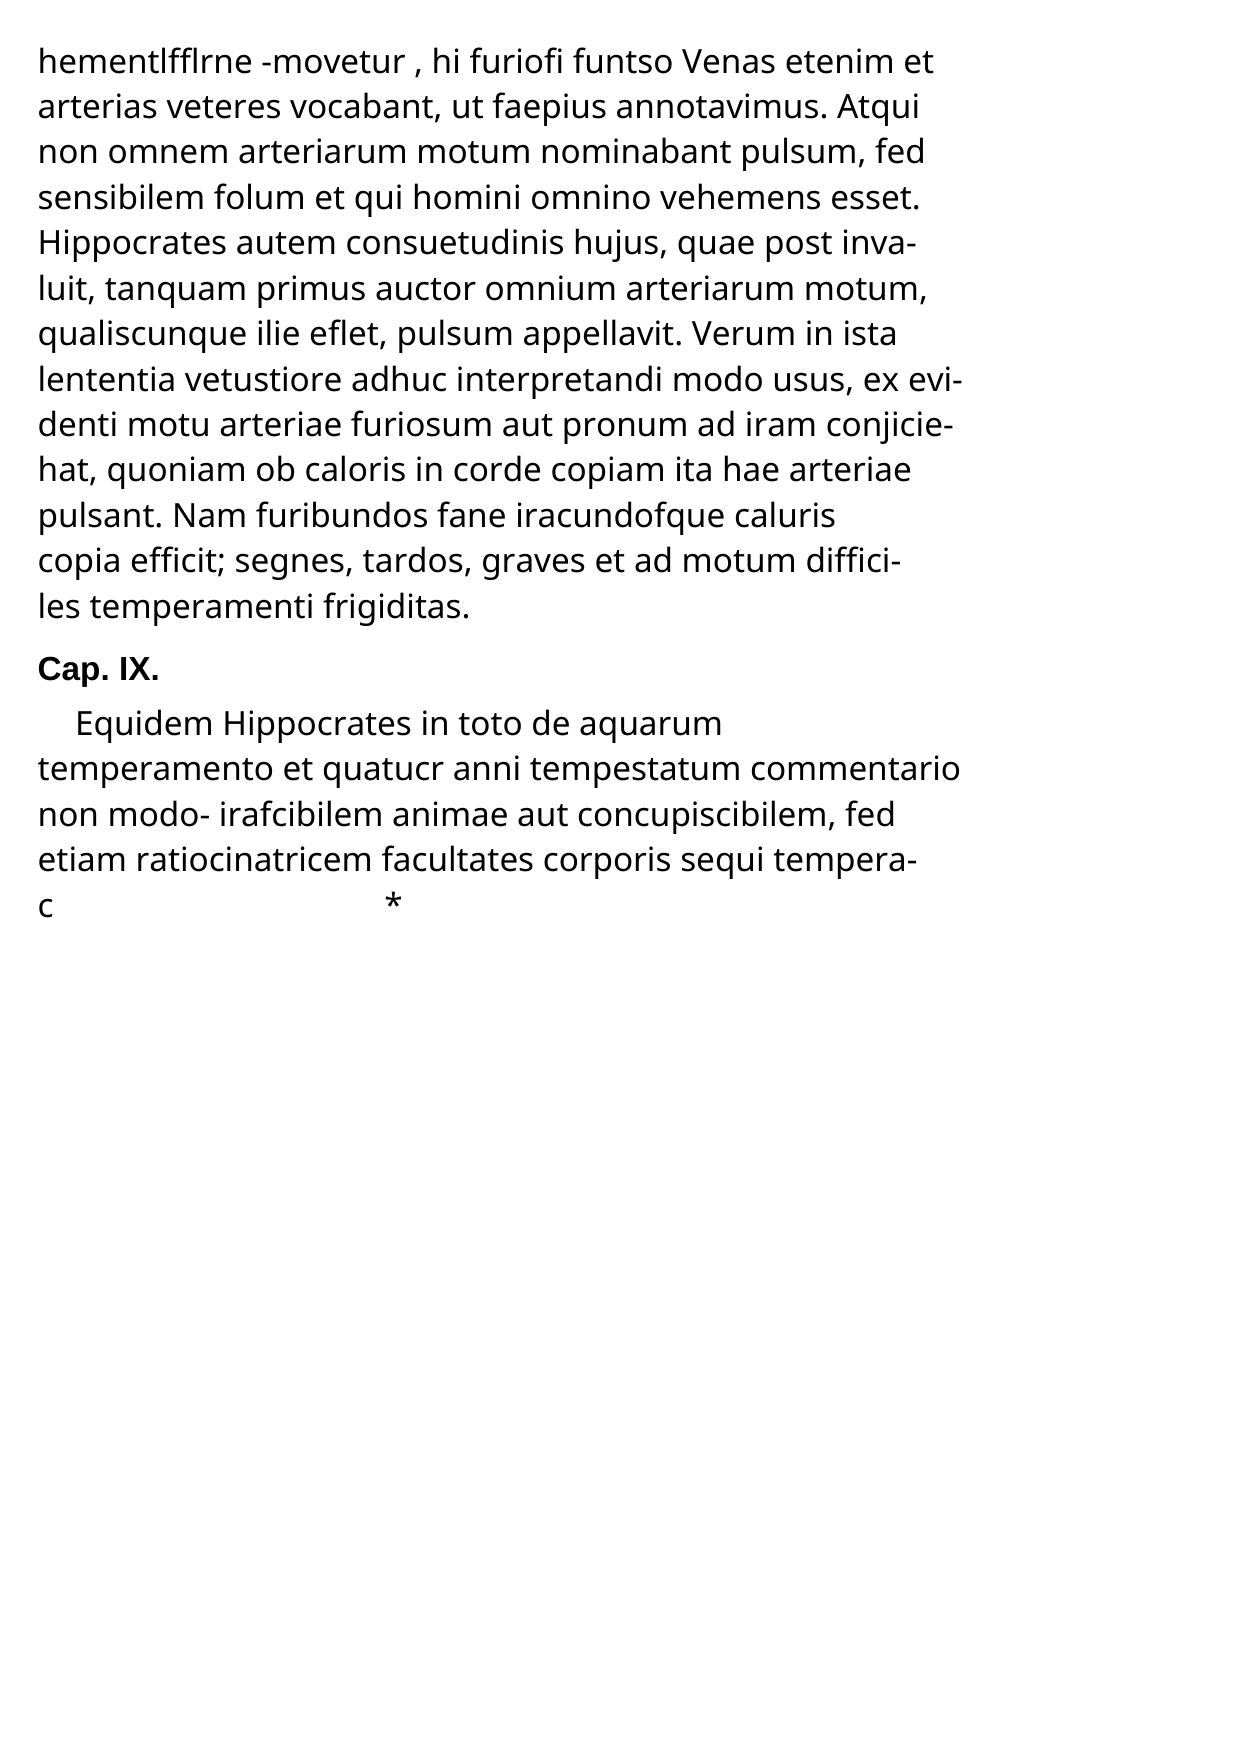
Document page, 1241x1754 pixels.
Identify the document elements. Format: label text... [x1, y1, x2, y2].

text c * [37, 881, 1203, 927]
text hementlfflrne -movetur , hi furiofi funtso Venas etenim et arterias veteres vocabant, ut faepius annotavimus. Atqui non omnem arteriarum motum nominabant pulsum, fed sensibilem folum et qui homini omnino vehemens esset. Hippocrates autem consuetudinis hujus, quae post inva- luit, tanquam primus auctor omnium arteriarum motum, qualiscunque ilie eflet, pulsum appellavit. Verum in ista lententia vetustiore adhuc interpretandi modo usus, ex evi- denti motu arteriae furiosum aut pronum ad iram conjicie- hat, quoniam ob caloris in corde copiam ita hae arteriae pulsant. Nam furibundos fane iracundofque caluris copia efficit; segnes, tardos, graves et ad motum diffici- les temperamenti frigiditas. [37, 37, 1203, 628]
text Equidem Hippocrates in toto de aquarum temperamento et quatucr anni tempestatum commentario non modo- irafcibilem animae aut concupiscibilem, fed etiam ratiocinatricem facultates corporis sequi tempera- [37, 700, 1203, 881]
subtitle Cap. IX. [37, 649, 1203, 687]
